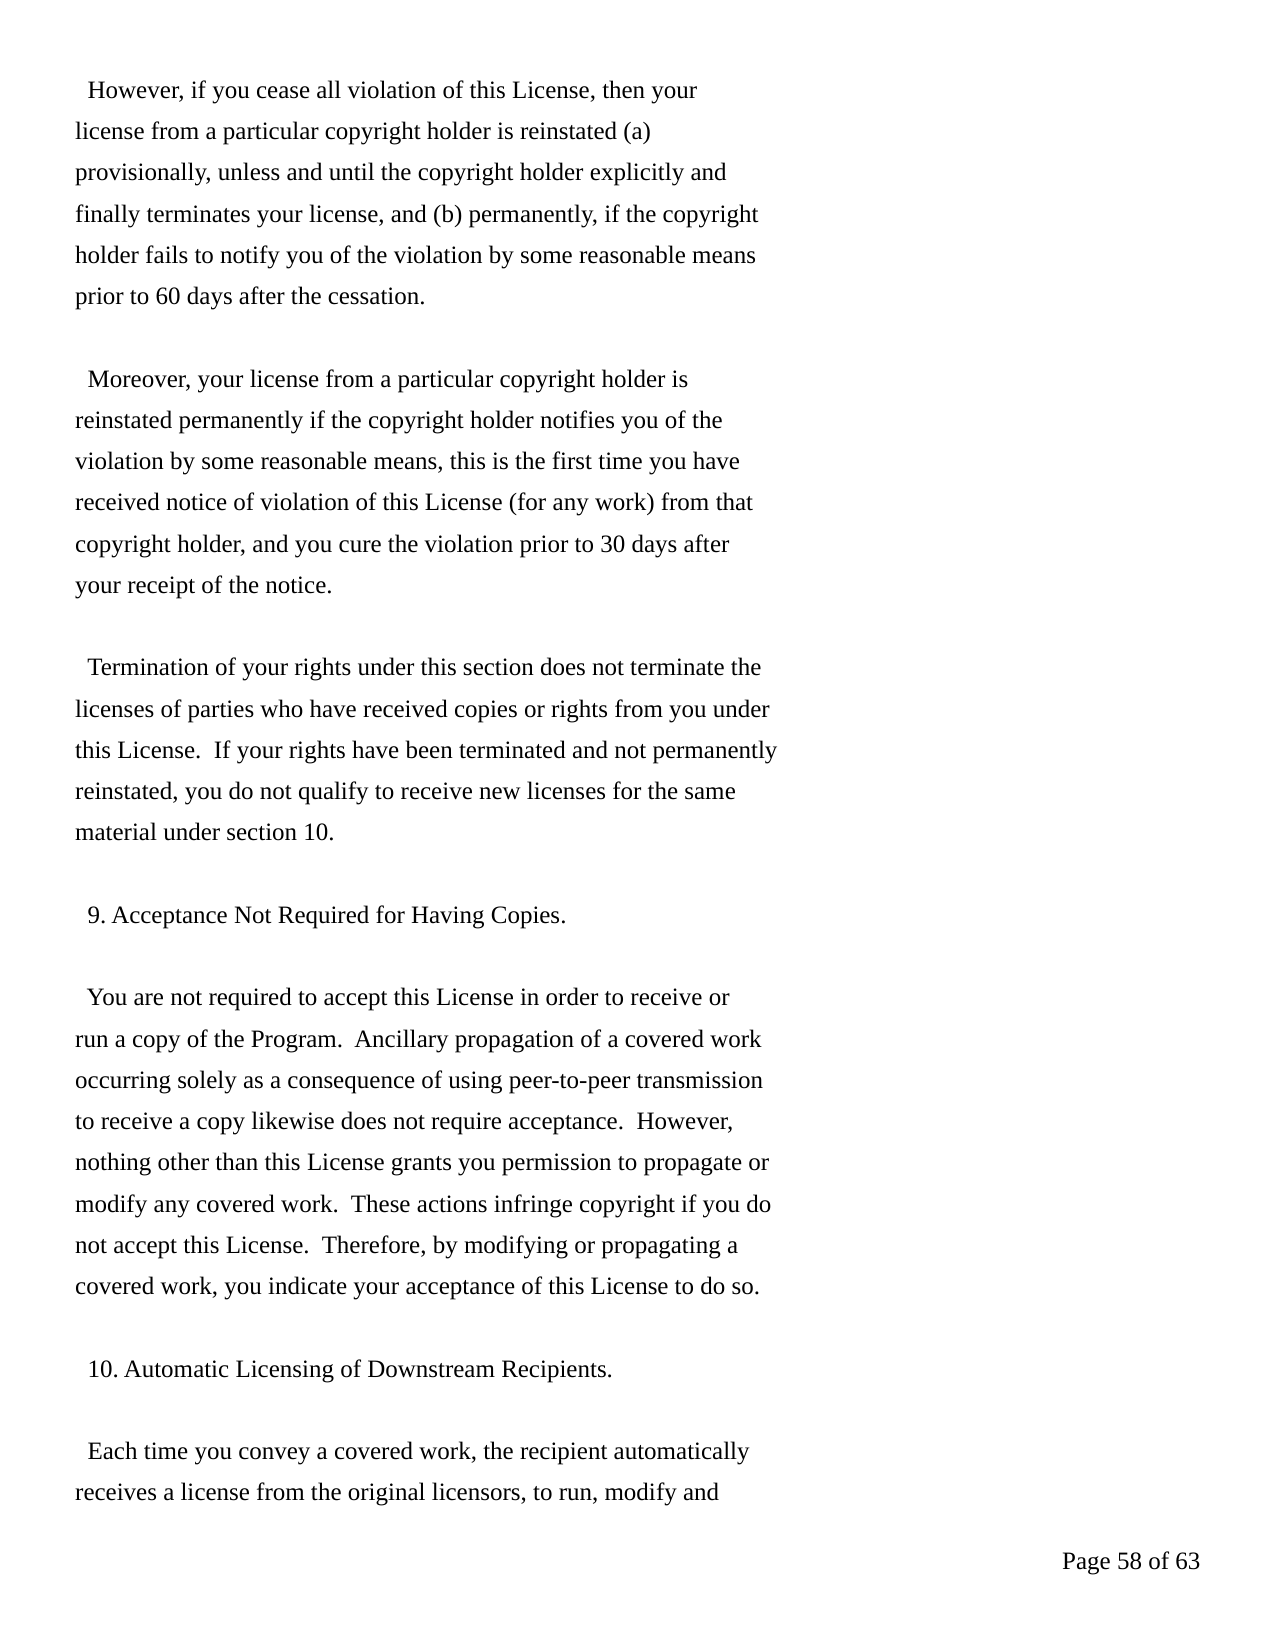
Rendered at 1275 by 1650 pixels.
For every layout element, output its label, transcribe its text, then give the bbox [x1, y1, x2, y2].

text received notice of violation of this License (for any work) from that [75, 487, 1200, 516]
text to receive a copy likewise does not require acceptance. However, [75, 1106, 1200, 1135]
text license from a particular copyright holder is reinstated (a) [75, 116, 1200, 145]
text licenses of parties who have received copies or rights from you under [75, 694, 1200, 722]
text provisionally, unless and until the copyright holder explicitly and [75, 157, 1200, 186]
text Moreover, your license from a particular copyright holder is [75, 364, 1200, 392]
text modify any covered work. These actions infringe copyright if you do [75, 1189, 1200, 1217]
text run a copy of the Program. Ancillary propagation of a covered work [75, 1024, 1200, 1052]
text not accept this License. Therefore, by modifying or propagating a [75, 1230, 1200, 1259]
text receives a license from the original licensors, to run, modify and [75, 1477, 1200, 1506]
text reinstated, you do not qualify to receive new licenses for the same [75, 776, 1200, 805]
text your receipt of the notice. [75, 570, 1200, 599]
text prior to 60 days after the cessation. [75, 281, 1200, 310]
text 10. Automatic Licensing of Downstream Recipients. [75, 1354, 1200, 1382]
text holder fails to notify you of the violation by some reasonable means [75, 240, 1200, 269]
text Each time you convey a covered work, the recipient automatically [75, 1436, 1200, 1465]
text Termination of your rights under this section does not terminate the [75, 652, 1200, 681]
text finally terminates your license, and (b) permanently, if the copyright [75, 199, 1200, 227]
text occurring solely as a consequence of using peer-to-peer transmission [75, 1065, 1200, 1094]
text However, if you cease all violation of this License, then your [75, 75, 1200, 104]
text copyright holder, and you cure the violation prior to 30 days after [75, 529, 1200, 557]
text violation by some reasonable means, this is the first time you have [75, 446, 1200, 475]
text covered work, you indicate your acceptance of this License to do so. [75, 1271, 1200, 1300]
text 9. Acceptance Not Required for Having Copies. [75, 900, 1200, 929]
text this License. If your rights have been terminated and not permanently [75, 735, 1200, 764]
text You are not required to accept this License in order to receive or [75, 982, 1200, 1011]
text nothing other than this License grants you permission to propagate or [75, 1147, 1200, 1176]
text reinstated permanently if the copyright holder notifies you of the [75, 405, 1200, 434]
text material under section 10. [75, 817, 1200, 846]
